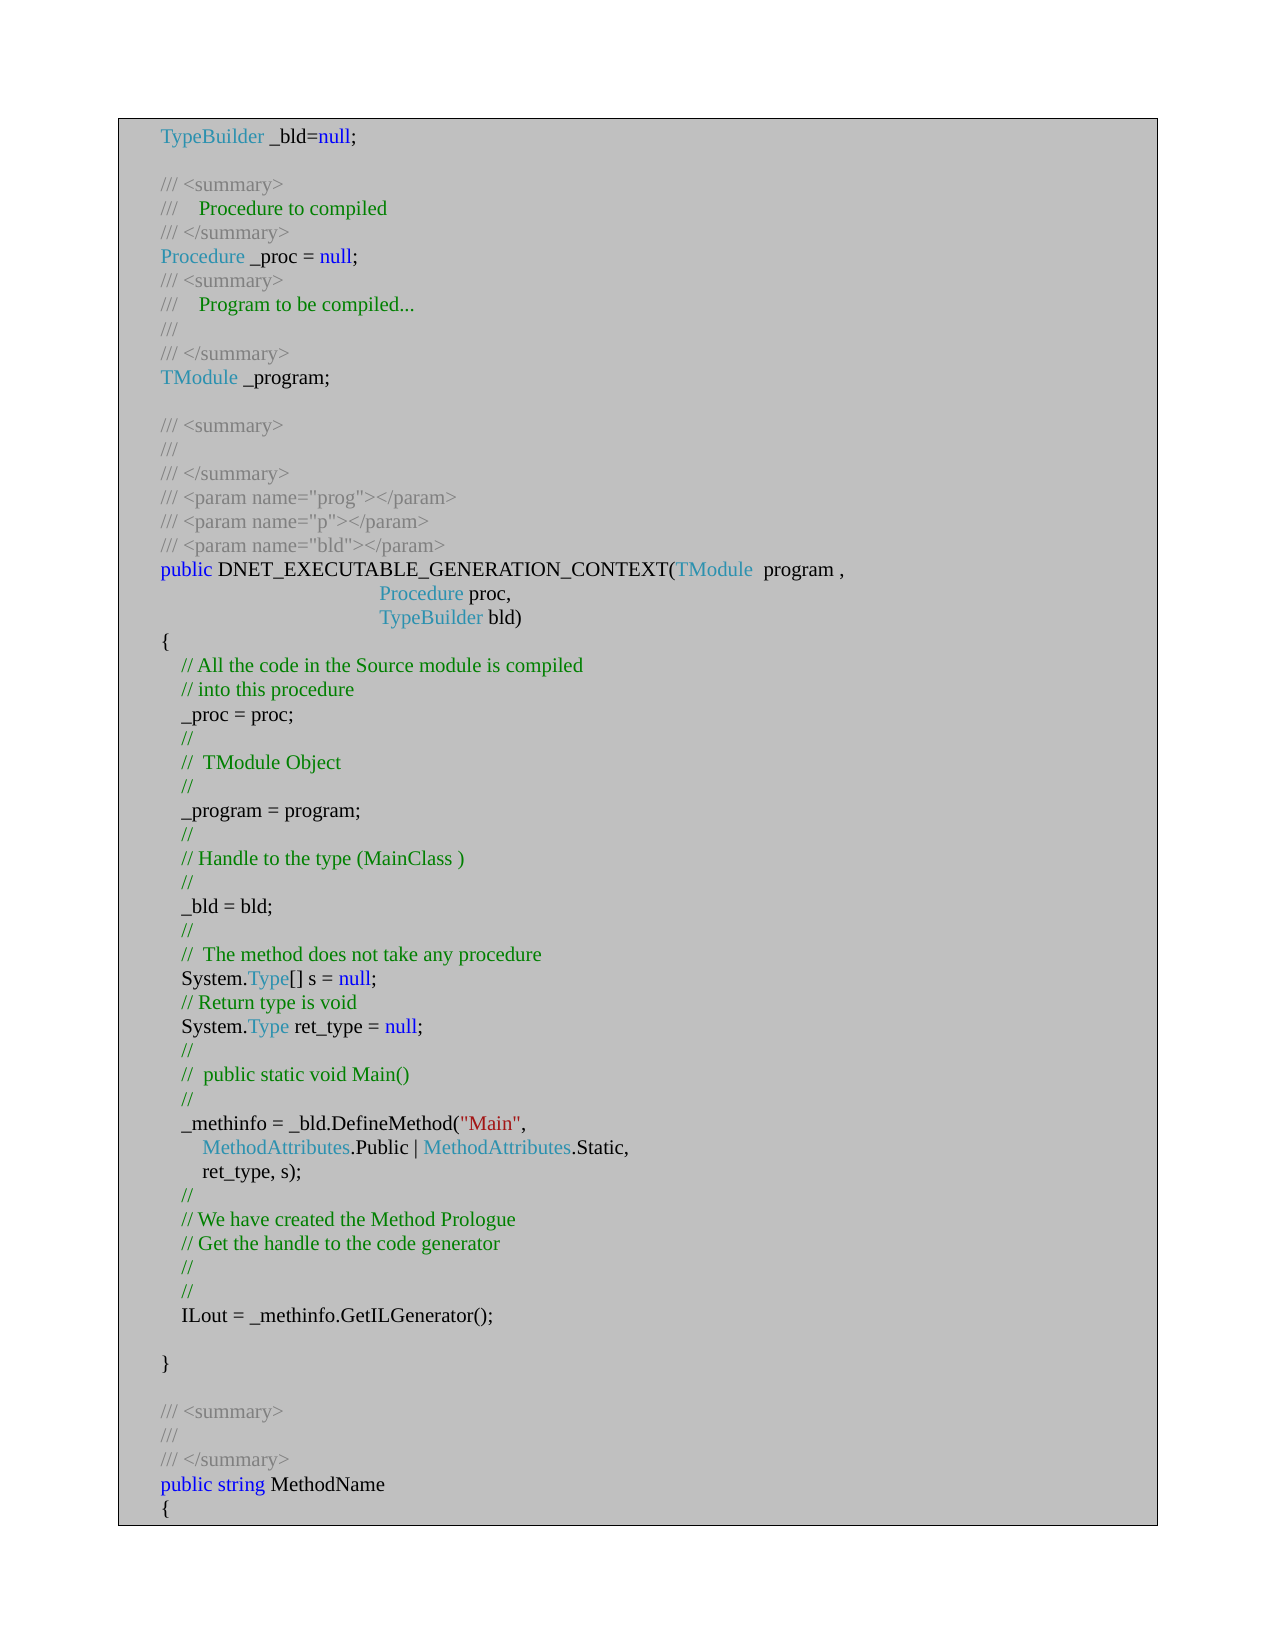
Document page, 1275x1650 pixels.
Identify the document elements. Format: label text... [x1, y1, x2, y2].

table_header TypeBuilder _bld=null; /// <summary> /// Procedure to compiled /// </summary> Procedure _proc = null; /// <summary> /// Program to be compiled... /// /// </summary> TModule _program; /// <summary> /// /// </summary> /// <param name="prog"></param> /// <param name="p"></param> /// <param name="bld"></param> public DNET_EXECUTABLE_GENERATION_CONTEXT(TModule program , Procedure proc, TypeBuilder bld) { // All the code in the Source module is compiled // into this procedure _proc = proc; // // TModule Object // _program = program; // // Handle to the type (MainClass ) // _bld = bld; // // The method does not take any procedure System.Type[] s = null; // Return type is void System.Type ret_type = null; // // public static void Main() // _methinfo = _bld.DefineMethod("Main", MethodAttributes.Public | MethodAttributes.Static, ret_type, s); // // We have created the Method Prologue // Get the handle to the code generator // // ILout = _methinfo.GetILGenerator(); } /// <summary> /// /// </summary> public string MethodName { [119, 119, 1157, 1525]
